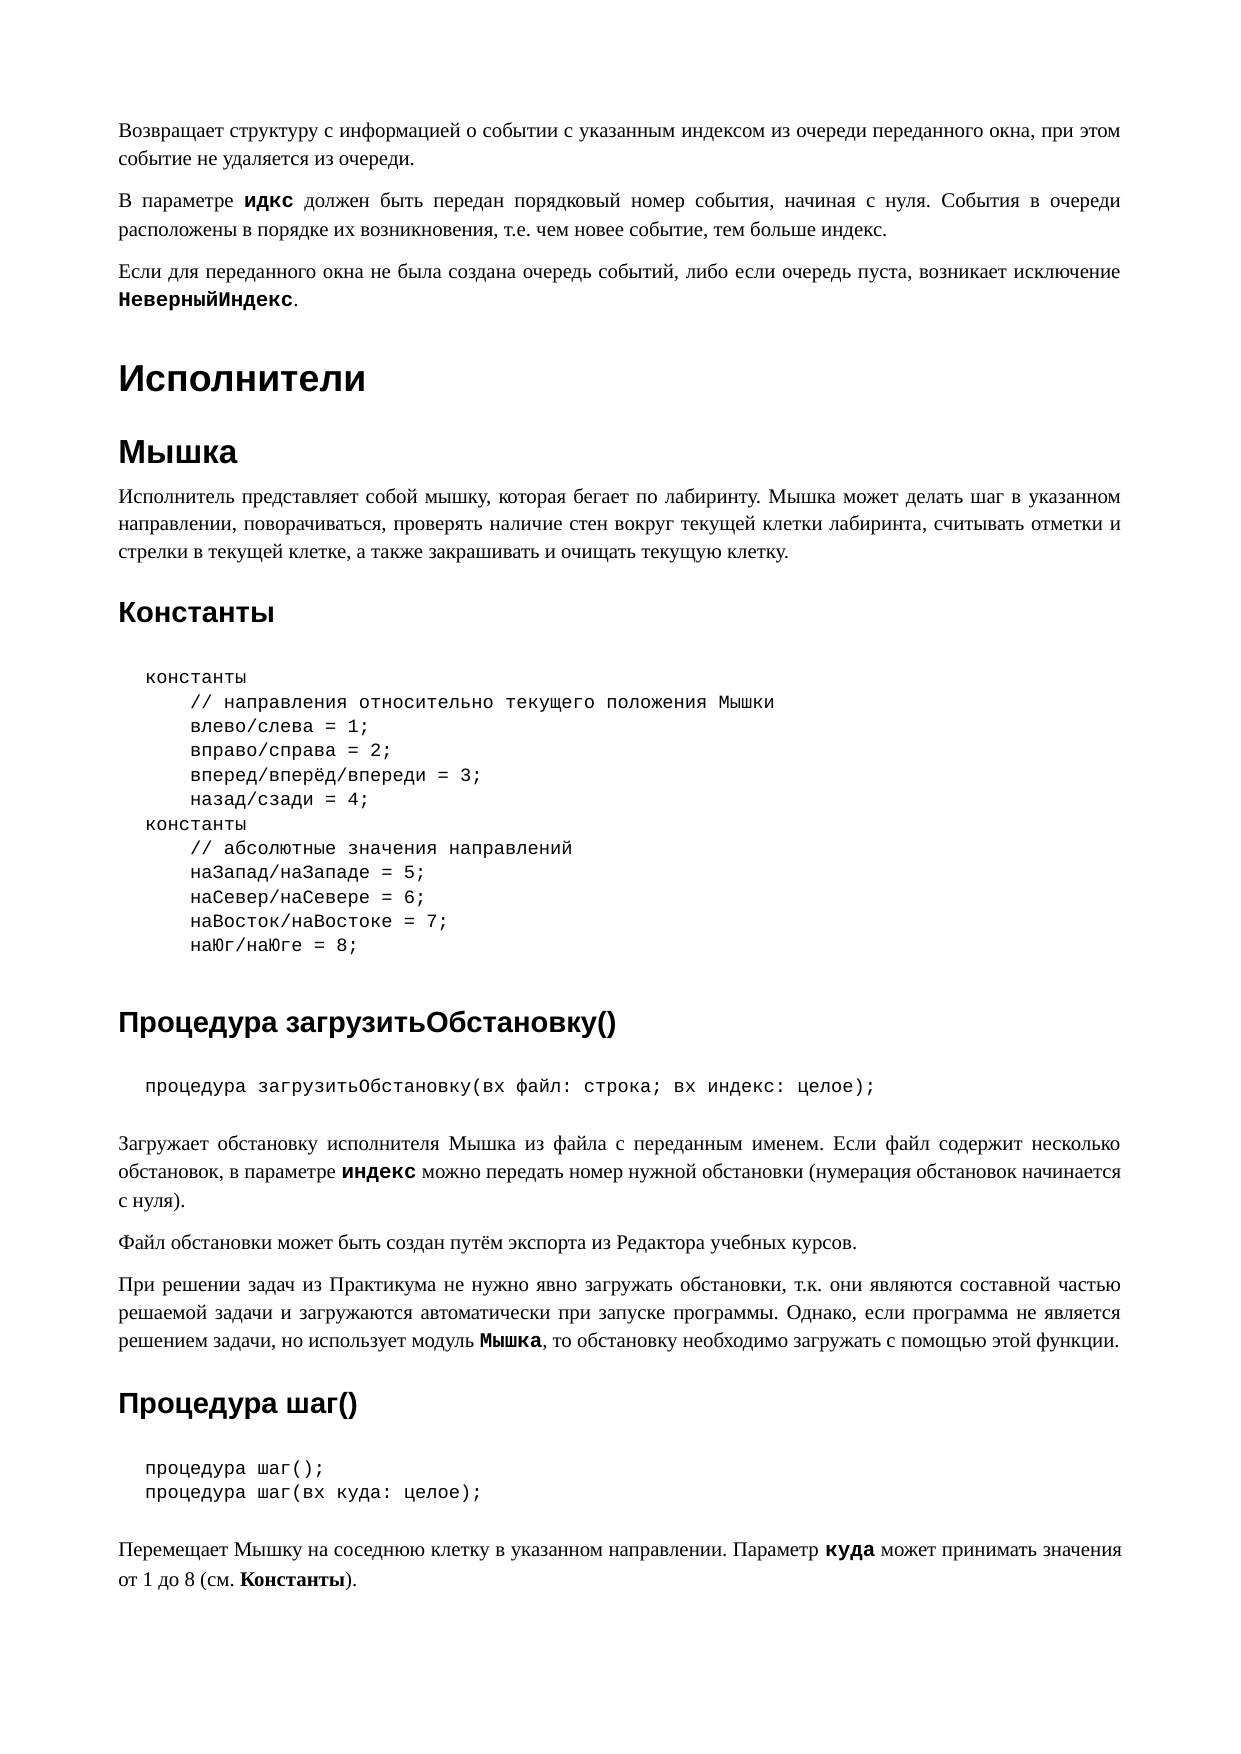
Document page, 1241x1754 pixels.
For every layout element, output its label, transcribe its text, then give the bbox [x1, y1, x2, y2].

text Загружает обстановку исполнителя Мышка из файла с переданным именем. Если файл содержит несколько обстановок, в параметре индекс можно передать номер нужной обстановки (нумерация обстановок начинается с нуля). [118, 1131, 1122, 1212]
text Перемещает Мышку на соседнюю клетку в указанном направлении. Параметр куда может принимать значения от 1 до 8 (см. Константы). [118, 1537, 1122, 1591]
text константы // абсолютные значения направлений наЗапад/наЗападе = 5; наСевер/наСевере = 6; наВосток/наВостоке = 7; наЮг/наЮге = 8; [136, 806, 1104, 966]
text Если для переданного окна не была создана очередь событий, либо если очередь пуста, возникает исключение НеверныйИндекс. [118, 259, 1122, 313]
text Возвращает структуру с информацией о событии с указанным индексом из очереди переданного окна, при этом событие не удаляется из очереди. [118, 118, 1122, 170]
text Исполнитель представляет собой мышку, которая бегает по лабиринту. Мышка может делать шаг в указанном направлении, поворачиваться, проверять наличие стен вокруг текущей клетки лабиринта, считывать отметки и стрелки в текущей клетке, а также закрашивать и очищать текущую клетку. [118, 483, 1122, 563]
subtitle Процедура шаг() [118, 1386, 1122, 1420]
subtitle Исполнители [118, 356, 1122, 399]
text процедура загрузитьОбстановку(вх файл: строка; вх индекс: целое); [136, 1068, 1104, 1107]
subtitle Мышка [118, 433, 1122, 471]
text процедура шаг(); процедура шаг(вх куда: целое); [136, 1450, 1104, 1513]
subtitle Константы [118, 596, 1122, 629]
text Файл обстановки может быть создан путём экспорта из Редактора учебных курсов. [118, 1230, 1122, 1254]
text В параметре идкс должен быть передан порядковый номер события, начиная с нуля. События в очереди расположены в порядке их возникновения, т.е. чем новее событие, тем больше индекс. [118, 188, 1122, 241]
text При решении задач из Практикума не нужно явно загружать обстановки, т.к. они являются составной частью решаемой задачи и загружаются автоматически при запуске программы. Однако, если программа не является решением задачи, но использует модуль Мышка, то обстановку необходимо загружать с помощью этой функции. [118, 1272, 1122, 1353]
subtitle Процедура загрузитьОбстановку() [118, 1005, 1122, 1038]
text константы // направления относительно текущего положения Мышки влево/слева = 1; вправо/справа = 2; вперед/вперёд/впереди = 3; назад/сзади = 4; [136, 659, 1104, 806]
